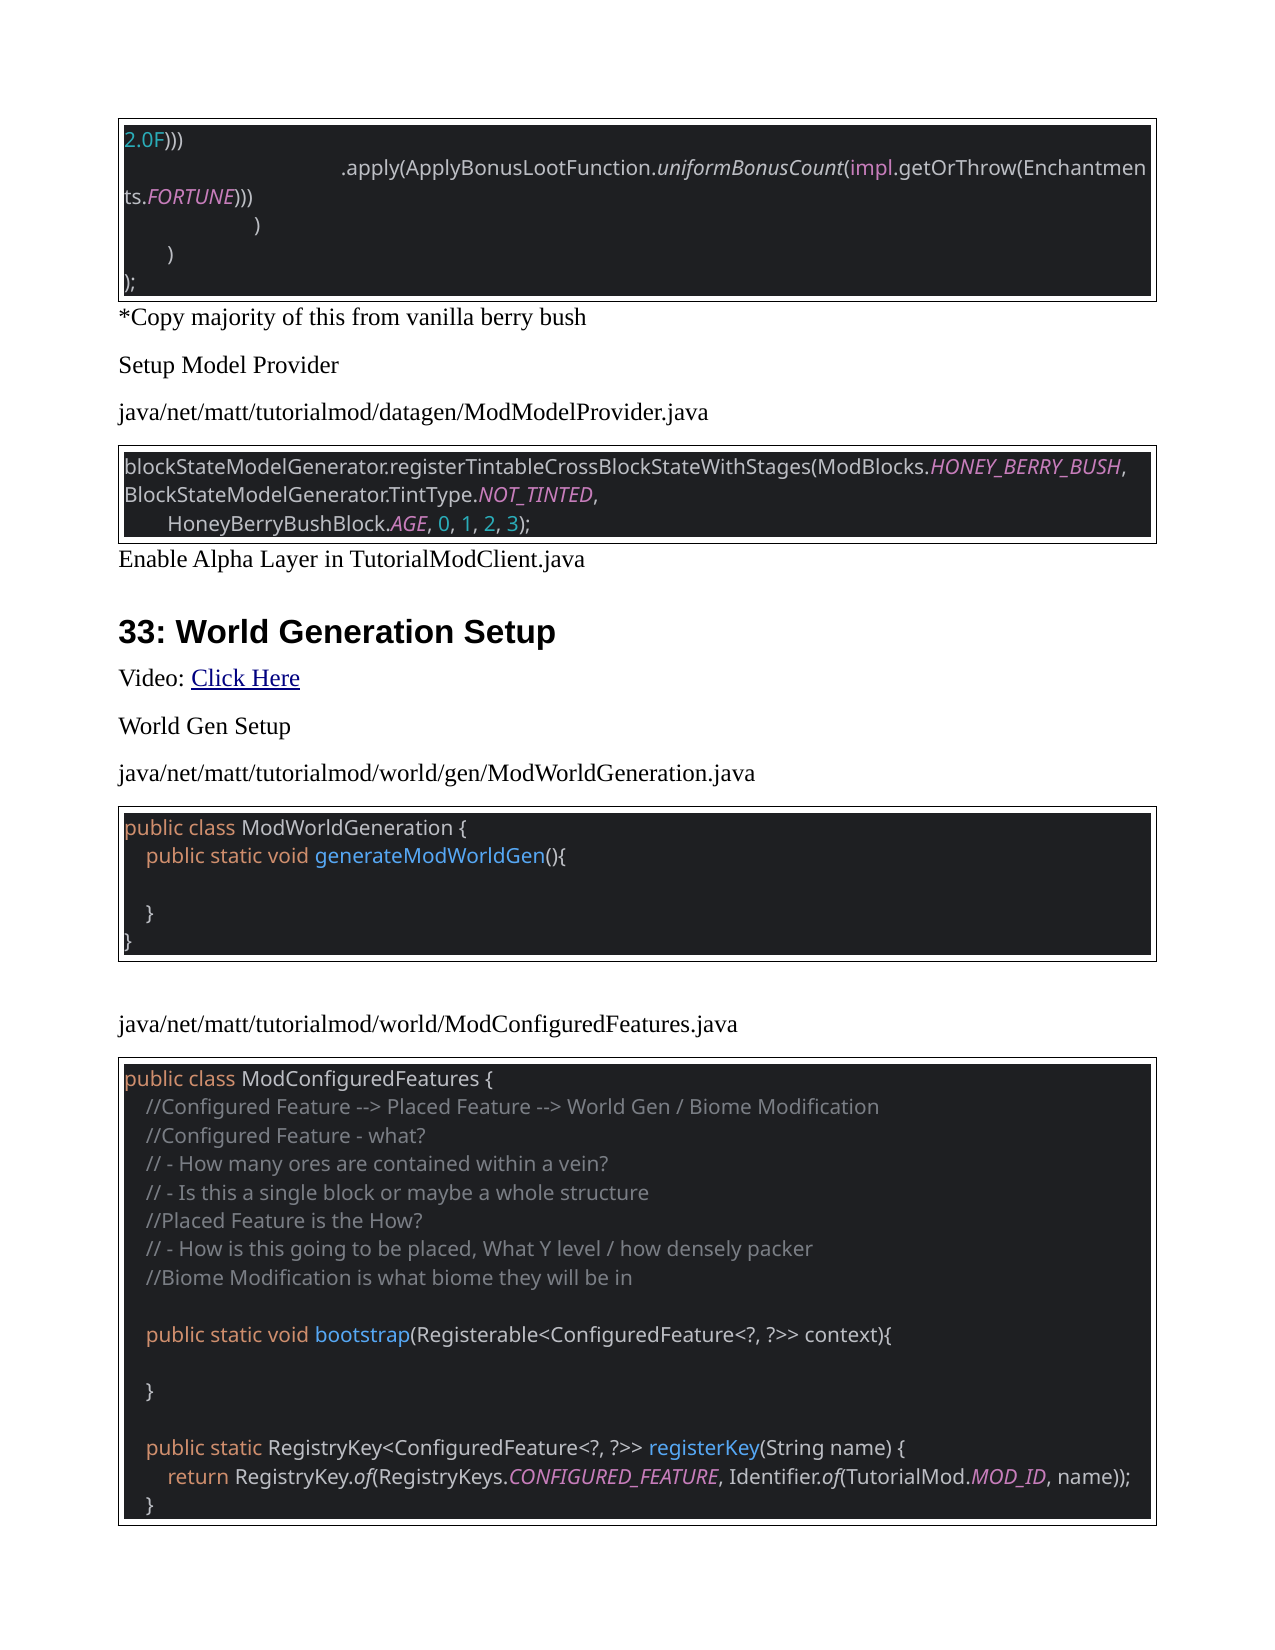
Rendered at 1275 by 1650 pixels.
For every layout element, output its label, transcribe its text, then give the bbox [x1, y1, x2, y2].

text java/net/matt/tutorialmod/datagen/ModModelProvider.java [118, 397, 1157, 426]
text Enable Alpha Layer in TutorialModClient.java [118, 544, 1157, 573]
table_header public class ModWorldGeneration { public static void generateModWorldGen(){ } } [119, 807, 1156, 961]
text java/net/matt/tutorialmod/world/gen/ModWorldGeneration.java [118, 758, 1157, 787]
table_header public class ModConfiguredFeatures { //Configured Feature --> Placed Feature --> World Gen / Biome Modification //Configured Feature - what? // - How many ores are contained within a vein? // - Is this a single block or maybe a whole structure //Placed Feature is the How? // - How is this going to be placed, What Y level / how densely packer //Biome Modification is what biome they will be in public static void bootstrap(Registerable<ConfiguredFeature<?, ?>> context){ } public static RegistryKey<ConfiguredFeature<?, ?>> registerKey(String name) { return RegistryKey.of(RegistryKeys.CONFIGURED_FEATURE, Identifier.of(TutorialMod.MOD_ID, name)); } [119, 1058, 1156, 1524]
table_header blockStateModelGenerator.registerTintableCrossBlockStateWithStages(ModBlocks.HONEY_BERRY_BUSH, BlockStateModelGenerator.TintType.NOT_TINTED, HoneyBerryBushBlock.AGE, 0, 1, 2, 3); [119, 446, 1156, 543]
table_header 2.0F))) .apply(ApplyBonusLootFunction.uniformBonusCount(impl.getOrThrow(Enchantments.FORTUNE))) ) ) ); [119, 119, 1156, 301]
text *Copy majority of this from vanilla berry bush [118, 302, 1157, 331]
text World Gen Setup [118, 711, 1157, 740]
text Video: Click Here [118, 663, 1157, 692]
text java/net/matt/tutorialmod/world/ModConfiguredFeatures.java [118, 1009, 1157, 1038]
subtitle 33: World Generation Setup [118, 612, 1157, 651]
text Setup Model Provider [118, 350, 1157, 379]
